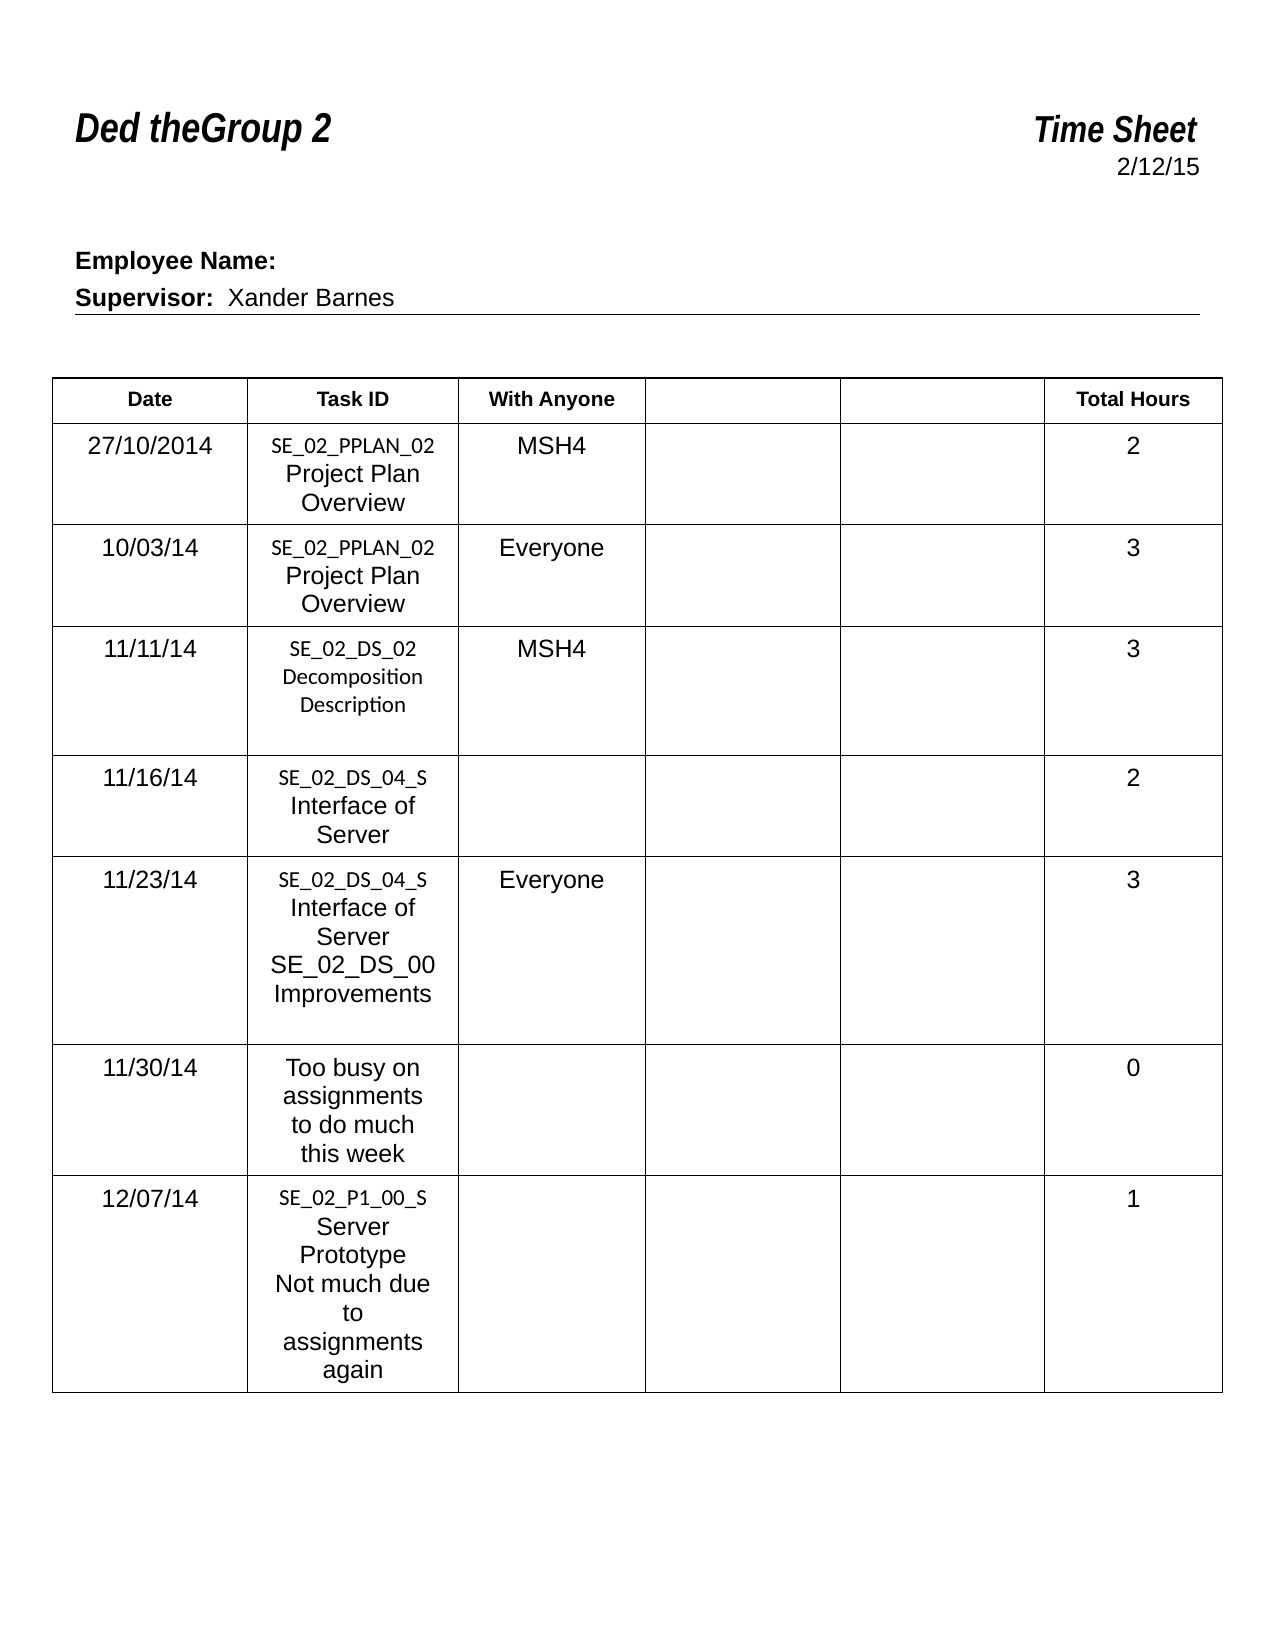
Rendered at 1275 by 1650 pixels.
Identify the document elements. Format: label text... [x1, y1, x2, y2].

table_cell [646, 857, 840, 1044]
table_cell Too busy on assignments to do much this week [248, 1045, 458, 1175]
text Employee Name: [75, 246, 1200, 275]
table_cell [459, 1176, 645, 1392]
table_cell Everyone [459, 857, 645, 1044]
table_cell Everyone [459, 525, 645, 626]
table_cell [459, 756, 645, 856]
table_cell SE_02_PPLAN_02 Project Plan Overview [248, 525, 458, 626]
table_cell [646, 1176, 840, 1392]
table_cell [841, 857, 1044, 1044]
table_cell [459, 1045, 645, 1175]
table_cell [646, 525, 840, 626]
table_cell [841, 424, 1044, 524]
text Ded theGroup 2 Time Sheet [75, 104, 1200, 152]
table_header Date [53, 379, 247, 423]
table_cell MSH4 [459, 424, 645, 524]
text 2/12/15 [75, 152, 1200, 180]
table_cell MSH4 [459, 627, 645, 754]
table_header Total Hours [1045, 379, 1222, 423]
table_cell SE_02_PPLAN_02 Project Plan Overview [248, 424, 458, 524]
table_cell 3 [1045, 525, 1222, 626]
table_cell 07/12/14 [53, 1176, 247, 1392]
table_cell SE_02_DS_02 Decomposition Description [248, 627, 458, 754]
table_cell [841, 525, 1044, 626]
table_cell [841, 756, 1044, 856]
table_cell [841, 1176, 1044, 1392]
table_cell [646, 1045, 840, 1175]
text Supervisor: Xander Barnes [75, 283, 1200, 314]
table_cell 27/10/2014 [53, 424, 247, 524]
table_cell 3 [1045, 857, 1222, 1044]
table_cell 03/10/14 [53, 525, 247, 626]
table_cell 11/11/14 [53, 627, 247, 754]
table_cell 2 [1045, 756, 1222, 856]
table_header [841, 379, 1044, 423]
table_cell SE_02_DS_04_S Interface of Server [248, 756, 458, 856]
table_cell [646, 424, 840, 524]
table_cell 3 [1045, 627, 1222, 754]
table_cell 1 [1045, 1176, 1222, 1392]
table_cell SE_02_DS_04_S Interface of Server SE_02_DS_00 Improvements [248, 857, 458, 1044]
table_cell 2 [1045, 424, 1222, 524]
table_cell 0 [1045, 1045, 1222, 1175]
table_cell 23/11/14 [53, 857, 247, 1044]
table_header Task ID [248, 379, 458, 423]
table_cell [841, 627, 1044, 754]
table_header [646, 379, 840, 423]
table_cell [646, 627, 840, 754]
table_cell SE_02_P1_00_S Server Prototype Not much due to assignments again [248, 1176, 458, 1392]
table_cell 30/11/14 [53, 1045, 247, 1175]
table_cell 16/11/14 [53, 756, 247, 856]
table_cell [841, 1045, 1044, 1175]
table_header With Anyone [459, 379, 645, 423]
table_cell [646, 756, 840, 856]
